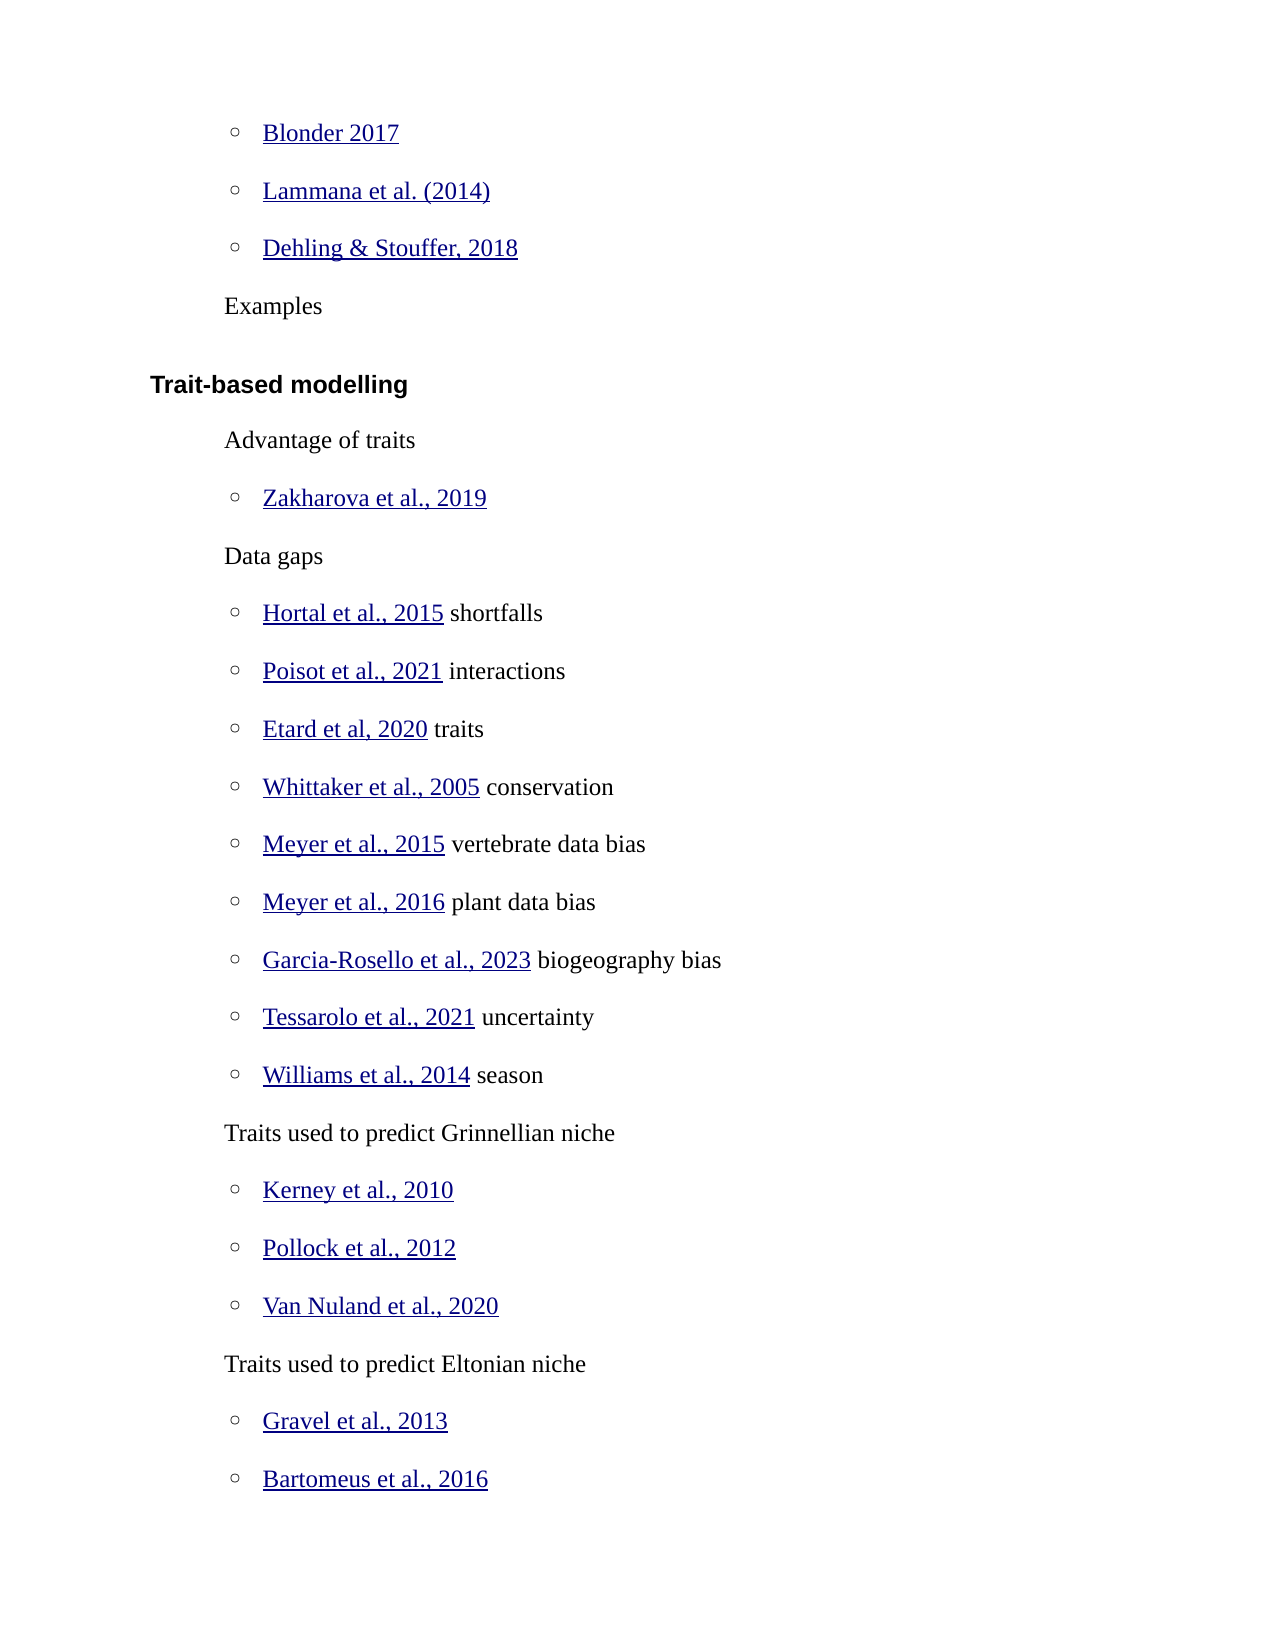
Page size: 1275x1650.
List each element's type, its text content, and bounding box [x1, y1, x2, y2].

list Lammana et al. (2014) [225, 176, 1125, 204]
text Advantage of traits [150, 425, 1125, 454]
list Kerney et al., 2010 [225, 1176, 1125, 1204]
list Poisot et al., 2021 interactions [225, 656, 1125, 685]
list Zakharova et al., 2019 [225, 483, 1125, 512]
list Whittaker et al., 2005 conservation [225, 772, 1125, 800]
list Garcia-Rosello et al., 2023 biogeography bias [225, 945, 1125, 973]
text Traits used to predict Grinnellian niche [150, 1118, 1125, 1147]
list Bartomeus et al., 2016 [225, 1464, 1125, 1493]
list Tessarolo et al., 2021 uncertainty [225, 1002, 1125, 1031]
list Gravel et al., 2013 [225, 1406, 1125, 1435]
text Data gaps [150, 541, 1125, 569]
list Hortal et al., 2015 shortfalls [225, 598, 1125, 627]
list Meyer et al., 2015 vertebrate data bias [225, 829, 1125, 858]
subtitle Trait-based modelling [150, 370, 1125, 398]
list Pollock et al., 2012 [225, 1233, 1125, 1262]
list Van Nuland et al., 2020 [225, 1291, 1125, 1320]
list Etard et al, 2020 traits [225, 714, 1125, 743]
text Examples [150, 291, 1125, 320]
text Traits used to predict Eltonian niche [150, 1349, 1125, 1377]
list Williams et al., 2014 season [225, 1060, 1125, 1089]
list Dehling & Stouffer, 2018 [225, 233, 1125, 262]
list Meyer et al., 2016 plant data bias [225, 887, 1125, 916]
list Blonder 2017 [225, 118, 1125, 147]
